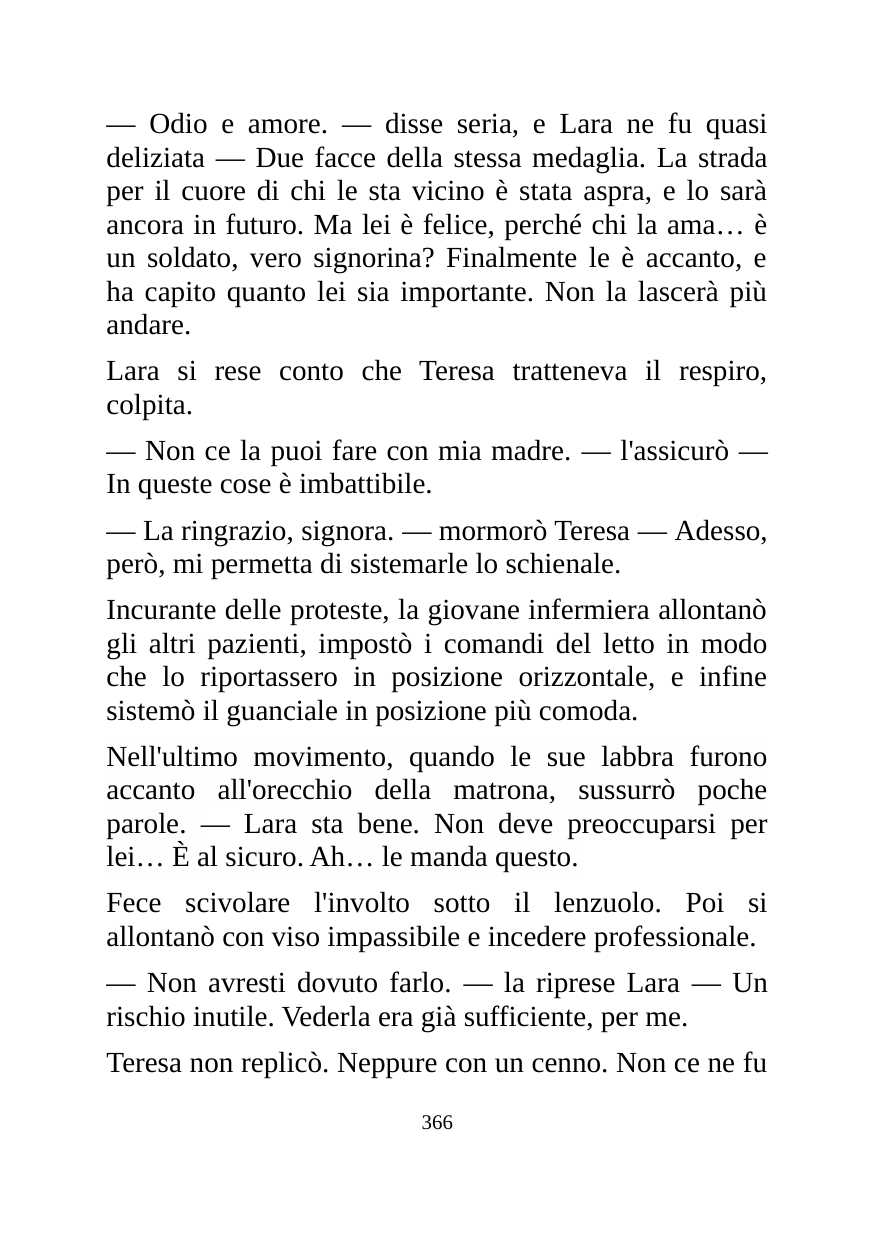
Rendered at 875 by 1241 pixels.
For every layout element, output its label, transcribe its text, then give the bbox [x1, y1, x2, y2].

text — Non ce la puoi fare con mia madre. — l'assicurò — In queste cose è imbattibile. [106, 433, 768, 500]
text — Non avresti dovuto farlo. — la riprese Lara — Un rischio inutile. Vederla era già sufficiente, per me. [106, 965, 768, 1032]
text Fece scivolare l'involto sotto il lenzuolo. Poi si allontanò con viso impassibile e incedere professionale. [106, 886, 768, 953]
text Incurante delle proteste, la giovane infermiera allontanò gli altri pazienti, impostò i comandi del letto in modo che lo riportassero in posizione orizzontale, e infine sistemò il guanciale in posizione più comoda. [106, 592, 768, 726]
text Lara si rese conto che Teresa tratteneva il respiro, colpita. [106, 353, 768, 421]
text — La ringrazio, signora. — mormorò Teresa — Adesso, però, mi permetta di sistemarle lo schienale. [106, 513, 768, 580]
text Teresa non replicò. Neppure con un cenno. Non ce ne fu [106, 1045, 768, 1078]
text Nell'ultimo movimento, quando le sue labbra furono accanto all'orecchio della matrona, sussurrò poche parole. — Lara sta bene. Non deve preoccuparsi per lei… È al sicuro. Ah… le manda questo. [106, 739, 768, 873]
text — Odio e amore. — disse seria, e Lara ne fu quasi deliziata — Due facce della stessa medaglia. La strada per il cuore di chi le sta vicino è stata aspra, e lo sarà ancora in futuro. Ma lei è felice, perché chi la ama… è un soldato, vero signorina? Finalmente le è accanto, e ha capito quanto lei sia importante. Non la lascerà più andare. [106, 106, 768, 341]
